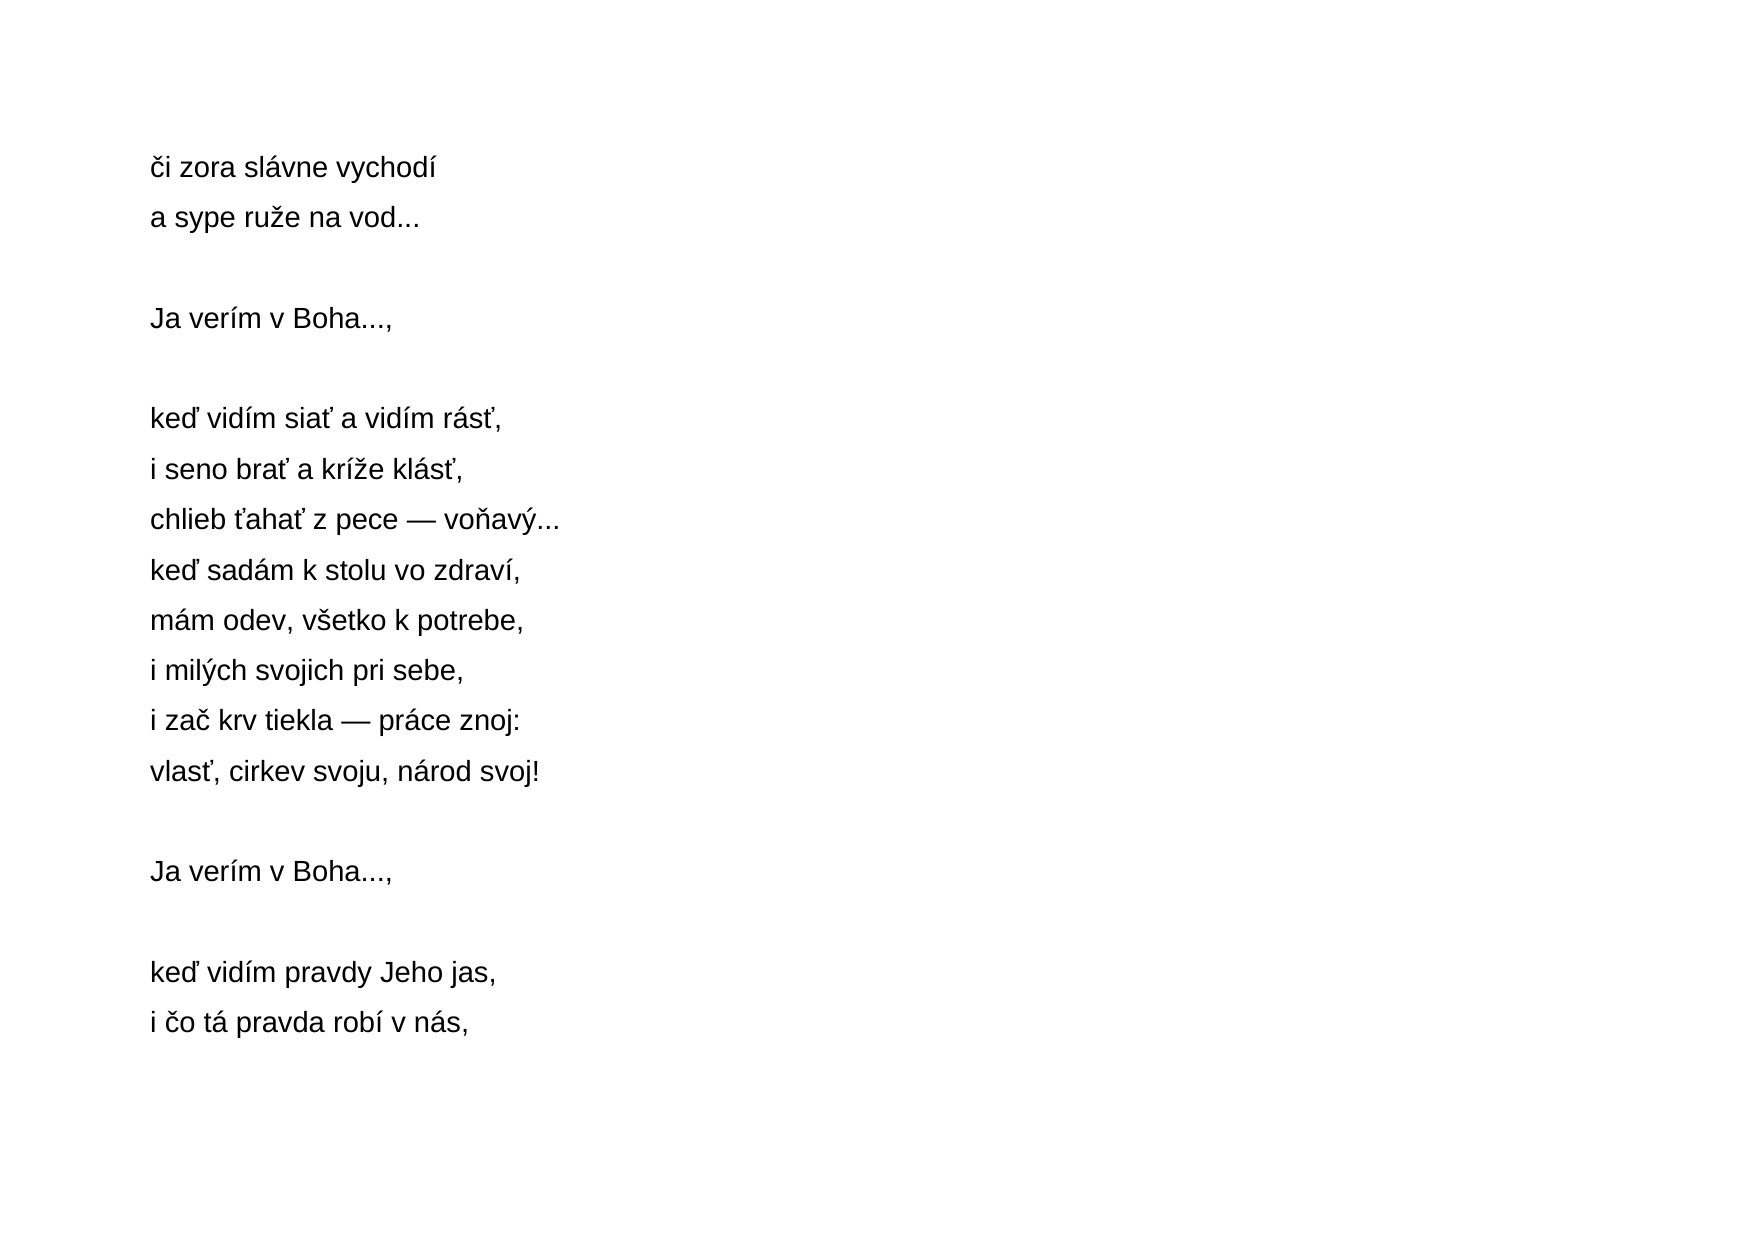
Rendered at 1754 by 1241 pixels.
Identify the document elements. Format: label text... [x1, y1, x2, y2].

text Ja verím v Boha..., [150, 301, 1243, 334]
text keď vidím pravdy Jeho jas, [150, 955, 1243, 988]
text či zora slávne vychodí [150, 150, 1243, 183]
text a sype ruže na vod... [150, 200, 1243, 234]
text keď vidím siať a vidím rásť, [150, 402, 1243, 435]
text i čo tá pravda robí v nás, [150, 1005, 1243, 1039]
text vlasť, cirkev svoju, národ svoj! [150, 754, 1243, 787]
text i seno brať a kríže klásť, [150, 452, 1243, 485]
text i milých svojich pri sebe, [150, 653, 1243, 687]
text i zač krv tiekla — práce znoj: [150, 703, 1243, 737]
text mám odev, všetko k potrebe, [150, 603, 1243, 636]
text keď sadám k stolu vo zdraví, [150, 552, 1243, 586]
text chlieb ťahať z pece — voňavý... [150, 502, 1243, 536]
text Ja verím v Boha..., [150, 854, 1243, 888]
